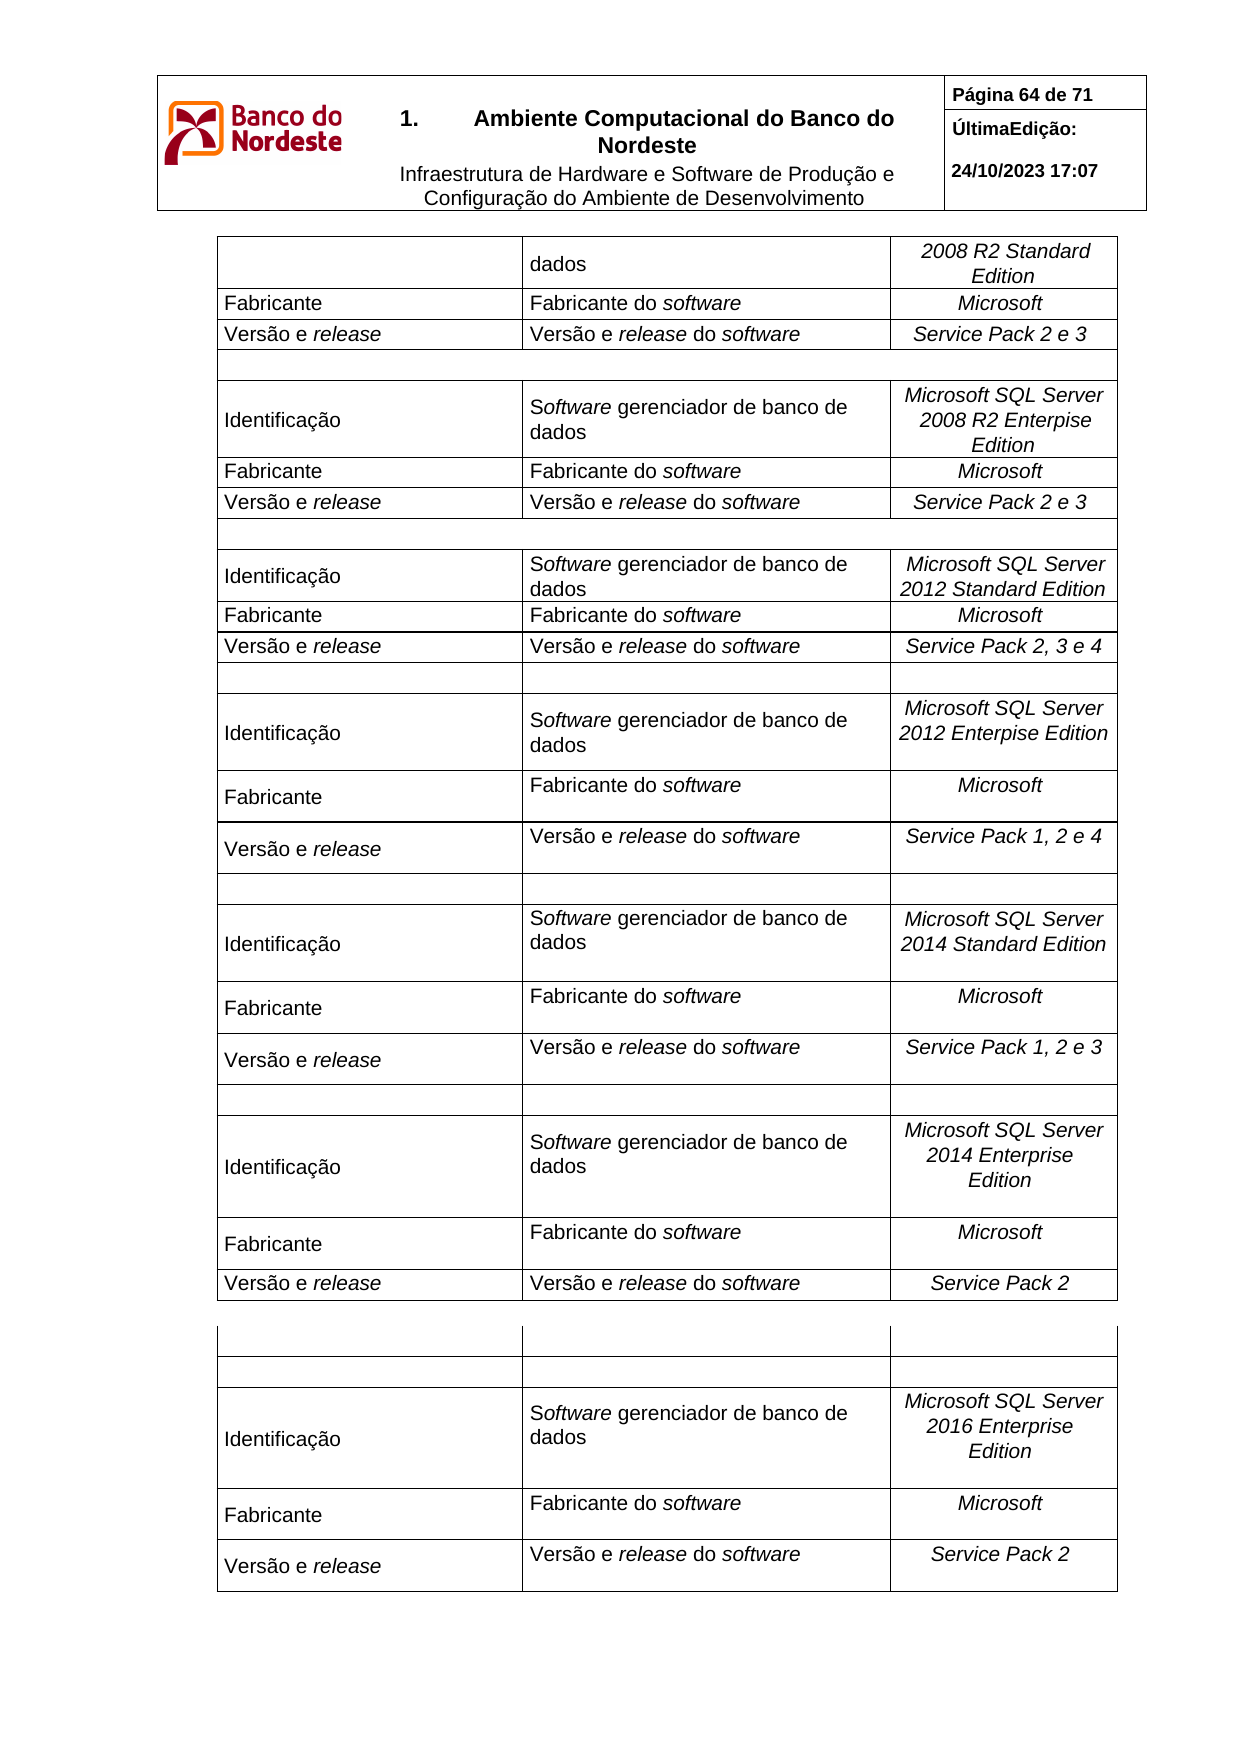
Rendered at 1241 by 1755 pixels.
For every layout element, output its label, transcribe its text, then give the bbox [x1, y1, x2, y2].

table_header [523, 1326, 890, 1356]
table_cell Fabricante do software [523, 289, 890, 318]
table_cell [218, 519, 522, 549]
table_cell Software gerenciador de banco de dados [523, 1388, 890, 1488]
table_cell [218, 1085, 522, 1115]
table_cell Fabricante do software [523, 458, 890, 487]
table_cell Fabricante [218, 289, 522, 318]
table_cell Service Pack 2 e 3 [891, 320, 1117, 349]
table_cell Versão e release do software [523, 1270, 890, 1299]
table_cell Identificação [218, 694, 522, 769]
table_cell Microsoft SQL Server 2012 Standard Edition [891, 550, 1117, 601]
table_cell [428, 1489, 522, 1539]
table_cell Software gerenciador de banco de dados [523, 694, 890, 769]
table_cell Versão e release [218, 823, 522, 873]
table_cell Software gerenciador de banco de dados [523, 381, 890, 457]
table_cell Versão e release [218, 320, 522, 349]
table_cell Fabricante do software [523, 982, 890, 1032]
table_cell [522, 350, 891, 380]
table_cell Microsoft [891, 602, 1117, 631]
table_cell Microsoft SQL Server 2012 Enterpise Edition [891, 694, 1117, 769]
table_cell Microsoft [891, 1489, 1117, 1539]
table_cell Microsoft [891, 458, 1117, 487]
table_cell Versão e release [218, 488, 522, 518]
table_cell [428, 1540, 522, 1591]
table_cell Fabricante do software [523, 1218, 890, 1268]
table_cell Versão e release [218, 1270, 522, 1299]
table_cell Versão e release do software [523, 823, 890, 873]
table_cell [218, 874, 522, 904]
table_cell [891, 519, 1117, 549]
table_cell Microsoft [891, 982, 1117, 1032]
table_cell Software gerenciador de banco de dados [523, 550, 890, 601]
table_cell Fabricante [218, 771, 522, 821]
table_cell [523, 1085, 890, 1115]
table_header [428, 1326, 522, 1356]
table_header [218, 1326, 428, 1356]
table_cell Fabricante do software [523, 771, 890, 821]
table_cell Identificação [218, 1116, 522, 1217]
table_cell Service Pack 2 [891, 1270, 1117, 1299]
table_cell Versão e release [218, 633, 522, 662]
table_cell [428, 1388, 522, 1488]
table_cell Microsoft SQL Server 2014 Enterprise Edition [891, 1116, 1117, 1217]
table_cell [218, 1357, 428, 1387]
table_cell Service Pack 1, 2 e 4 [891, 823, 1117, 873]
table_cell Fabricante do software [523, 602, 890, 631]
table_cell Versão e release do software [523, 1540, 890, 1591]
table_cell Versão e release do software [523, 1034, 890, 1084]
table_cell dados [523, 237, 890, 288]
table_cell Versão e release do software [523, 488, 890, 518]
table_cell Service Pack 2 e 3 [891, 488, 1117, 518]
table_cell Identificação [218, 905, 522, 981]
table_cell Service Pack 2, 3 e 4 [891, 633, 1117, 662]
table_cell Fabricante [218, 1218, 522, 1268]
table_cell [523, 874, 890, 904]
table_cell [891, 350, 1117, 380]
table_cell [522, 519, 891, 549]
table_cell Fabricante do software [523, 1489, 890, 1539]
table_cell [523, 663, 890, 693]
table_cell Service Pack 2 [891, 1540, 1117, 1591]
table_cell 2008 R2 Standard Edition [891, 237, 1117, 288]
table_cell Microsoft SQL Server 2008 R2 Enterpise Edition [891, 381, 1117, 457]
table_cell Microsoft [891, 289, 1117, 318]
table_cell Identificação [218, 550, 522, 601]
table_cell Versão e release [218, 1540, 428, 1591]
table_cell Fabricante [218, 602, 522, 631]
table_cell Fabricante [218, 1489, 428, 1539]
table_cell [891, 663, 1117, 693]
table_cell [218, 663, 522, 693]
table_cell Software gerenciador de banco de dados [523, 1116, 890, 1217]
table_cell Identificação [218, 381, 522, 457]
table_cell [523, 1357, 890, 1387]
table_cell Microsoft SQL Server 2016 Enterprise Edition [891, 1388, 1117, 1488]
table_cell Versão e release do software [523, 633, 890, 662]
table_cell [218, 350, 522, 380]
table_cell Identificação [218, 1388, 428, 1488]
table_cell Service Pack 1, 2 e 3 [891, 1034, 1117, 1084]
table_cell Microsoft [891, 1218, 1117, 1268]
table_cell [891, 874, 1117, 904]
table_cell Microsoft SQL Server 2014 Standard Edition [891, 905, 1117, 981]
table_cell Versão e release do software [523, 320, 890, 349]
table_cell Fabricante [218, 458, 522, 487]
table_cell Microsoft [891, 771, 1117, 821]
table_cell [218, 237, 522, 288]
table_cell Fabricante [218, 982, 522, 1032]
table_cell Software gerenciador de banco de dados [523, 905, 890, 981]
table_cell [428, 1357, 522, 1387]
table_cell [891, 1357, 1117, 1387]
table_cell [891, 1085, 1117, 1115]
table_header [891, 1326, 1117, 1356]
table_cell Versão e release [218, 1034, 522, 1084]
